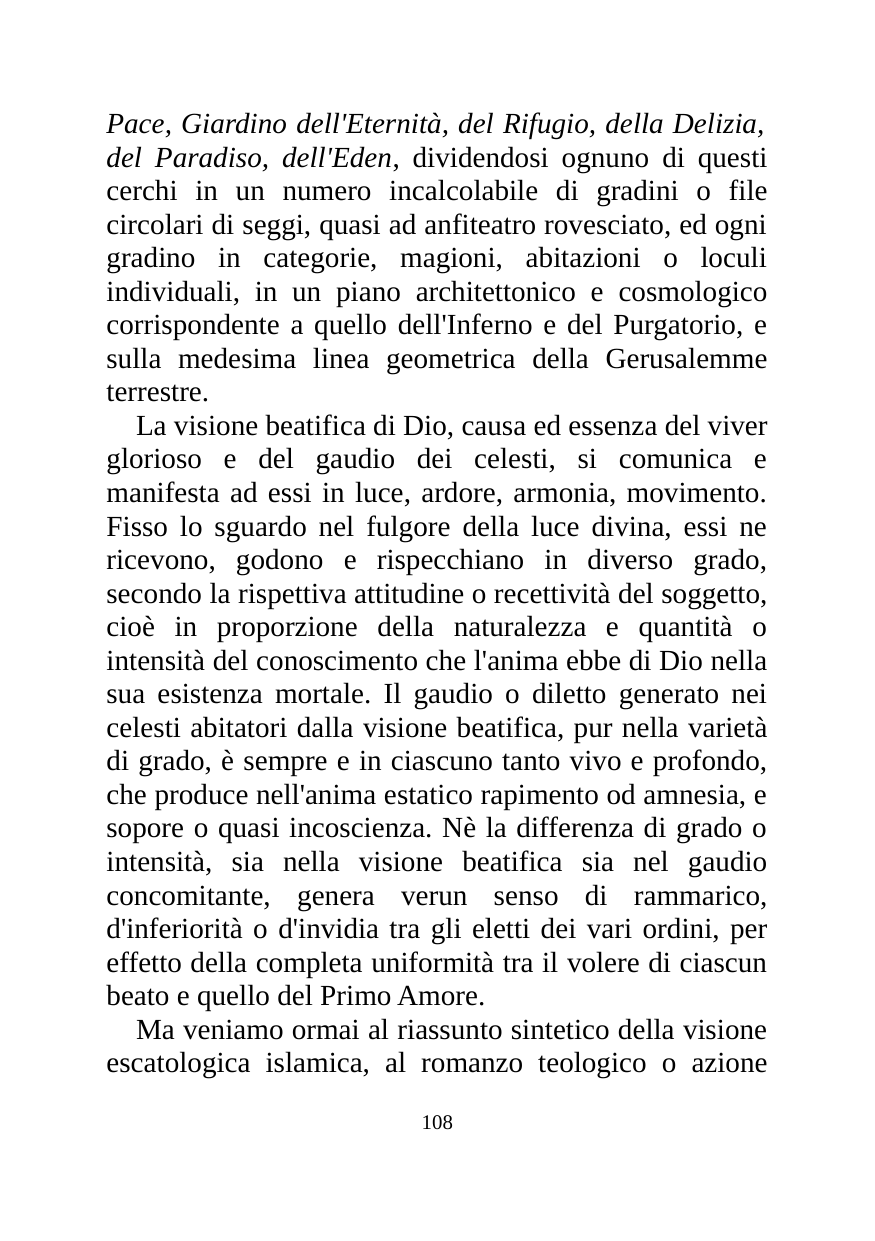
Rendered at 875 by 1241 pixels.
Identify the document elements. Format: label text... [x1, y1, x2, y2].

text La visione beatifica di Dio, causa ed essenza del viver glorioso e del gaudio dei celesti, si comunica e manifesta ad essi in luce, ardore, armonia, movimento. Fisso lo sguardo nel fulgore della luce divina, essi ne ricevono, godono e rispecchiano in diverso grado, secondo la rispettiva attitudine o recettività del soggetto, cioè in proporzione della naturalezza e quantità o intensità del conoscimento che l'anima ebbe di Dio nella sua esistenza mortale. Il gaudio o diletto generato nei celesti abitatori dalla visione beatifica, pur nella varietà di grado, è sempre e in ciascuno tanto vivo e profondo, che produce nell'anima estatico rapimento od amnesia, e sopore o quasi incoscienza. Nè la differenza di grado o intensità, sia nella visione beatifica sia nel gaudio concomitante, genera verun senso di rammarico, d'inferiorità o d'invidia tra gli eletti dei vari ordini, per effetto della completa uniformità tra il volere di ciascun beato e quello del Primo Amore. [106, 408, 768, 1012]
text Ma veniamo ormai al riassunto sintetico della visione escatologica islamica, al romanzo teologico o azione [106, 1012, 768, 1079]
text Pace, Giardino dell'Eternità, del Rifugio, della Delizia, del Paradiso, dell'Eden, dividendosi ognuno di questi cerchi in un numero incalcolabile di gradini o file circolari di seggi, quasi ad anfiteatro rovesciato, ed ogni gradino in categorie, magioni, abitazioni o loculi individuali, in un piano architettonico e cosmologico corrispondente a quello dell'Inferno e del Purgatorio, e sulla medesima linea geometrica della Gerusalemme terrestre. [106, 106, 768, 408]
